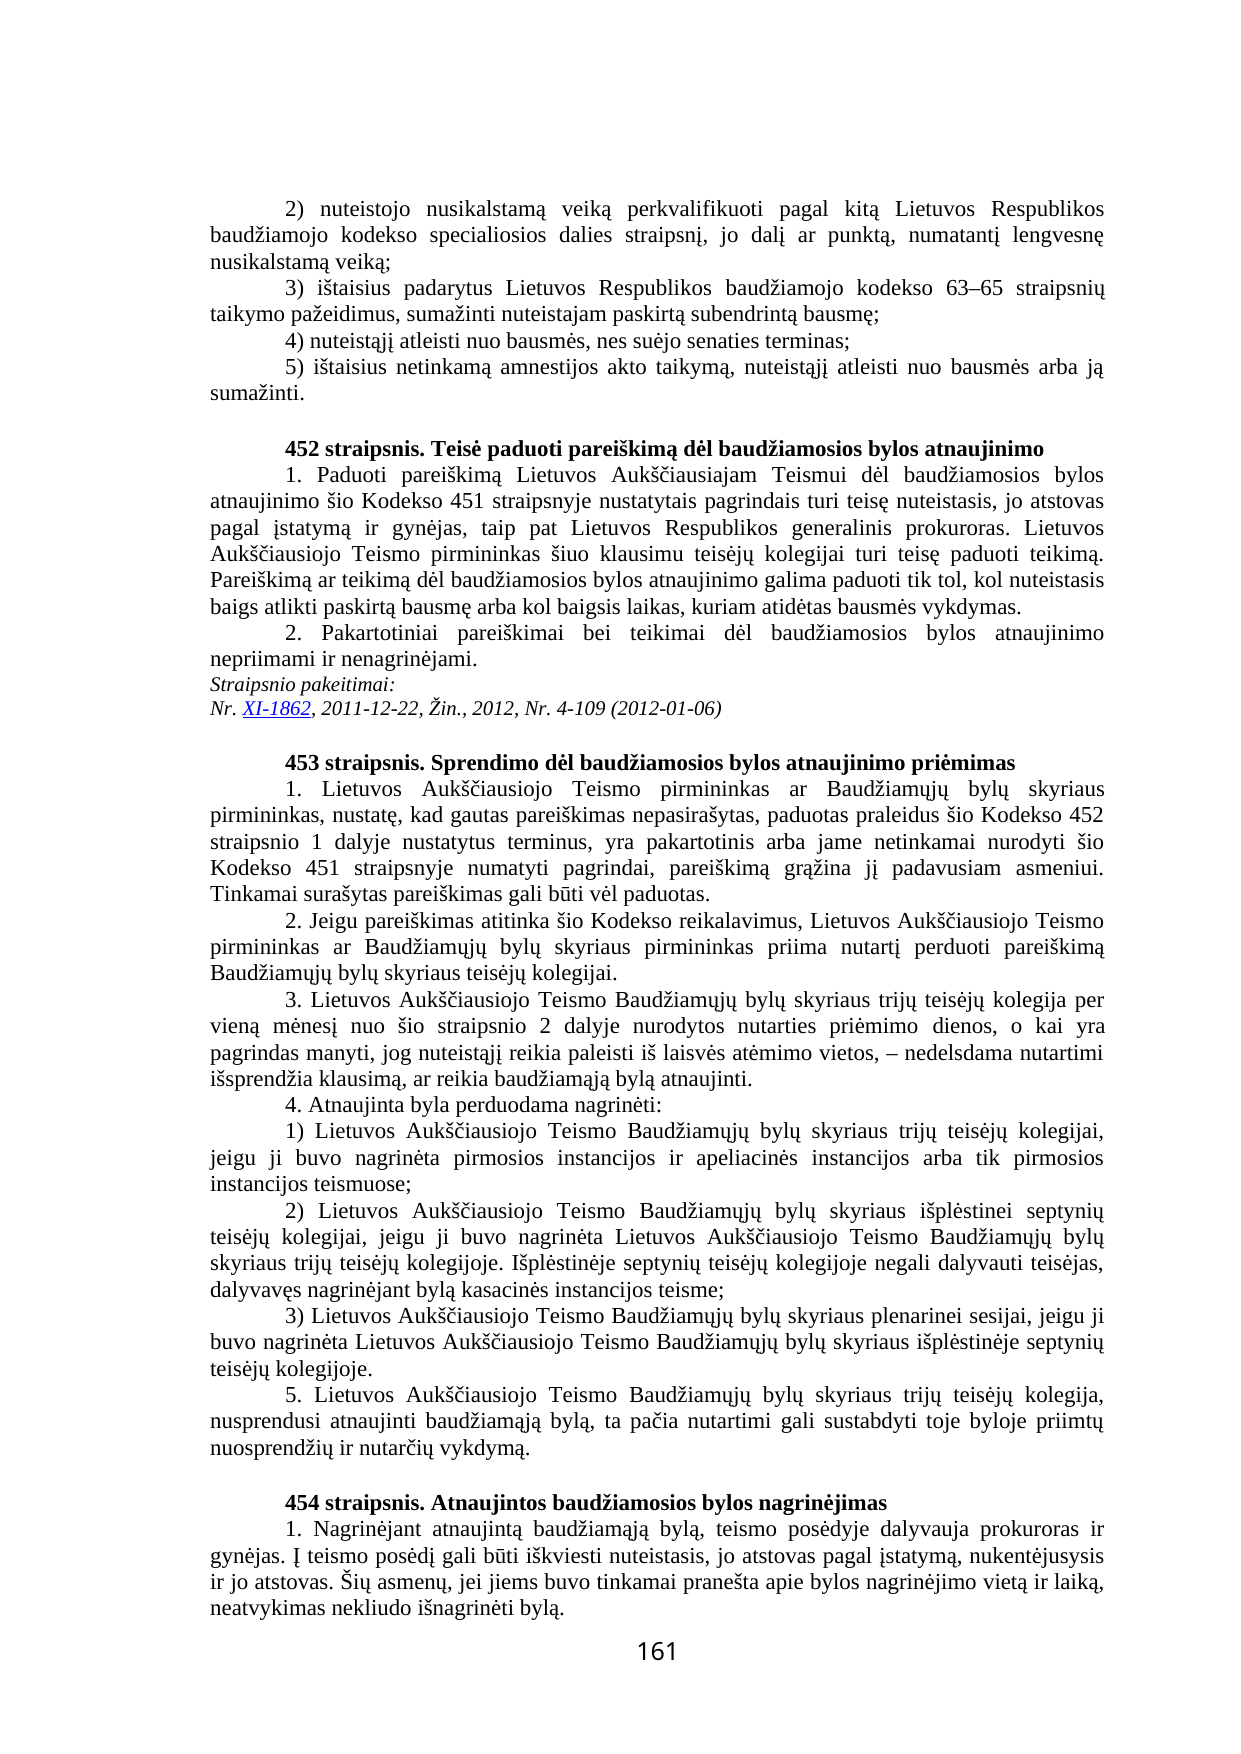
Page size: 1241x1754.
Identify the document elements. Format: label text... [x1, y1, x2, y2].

text 1. Nagrinėjant atnaujintą baudžiamąją bylą, teismo posėdyje dalyvauja prokuroras ir gynėjas. Į teismo posėdį gali būti iškviesti nuteistasis, jo atstovas pagal įstatymą, nukentėjusysis ir jo atstovas. Šių asmenų, jei jiems buvo tinkamai pranešta apie bylos nagrinėjimo vietą ir laiką, neatvykimas nekliudo išnagrinėti bylą. [210, 1515, 1106, 1621]
text Nr. XI-1862, 2011-12-22, Žin., 2012, Nr. 4-109 (2012-01-06) [210, 696, 1106, 720]
text 3. Lietuvos Aukščiausiojo Teismo Baudžiamųjų bylų skyriaus trijų teisėjų kolegija per vieną mėnesį nuo šio straipsnio 2 dalyje nurodytos nutarties priėmimo dienos, o kai yra pagrindas manyti, jog nuteistąjį reikia paleisti iš laisvės atėmimo vietos, – nedelsdama nutartimi išsprendžia klausimą, ar reikia baudžiamąją bylą atnaujinti. [210, 986, 1106, 1091]
text 2) nuteistojo nusikalstamą veiką perkvalifikuoti pagal kitą Lietuvos Respublikos baudžiamojo kodekso specialiosios dalies straipsnį, jo dalį ar punktą, numatantį lengvesnę nusikalstamą veiką; [210, 195, 1106, 274]
text 1. Lietuvos Aukščiausiojo Teismo pirmininkas ar Baudžiamųjų bylų skyriaus pirmininkas, nustatę, kad gautas pareiškimas nepasirašytas, paduotas praleidus šio Kodekso 452 straipsnio 1 dalyje nustatytus terminus, yra pakartotinis arba jame netinkamai nurodyti šio Kodekso 451 straipsnyje numatyti pagrindai, pareiškimą grąžina jį padavusiam asmeniui. Tinkamai surašytas pareiškimas gali būti vėl paduotas. [210, 775, 1106, 907]
text 2) Lietuvos Aukščiausiojo Teismo Baudžiamųjų bylų skyriaus išplėstinei septynių teisėjų kolegijai, jeigu ji buvo nagrinėta Lietuvos Aukščiausiojo Teismo Baudžiamųjų bylų skyriaus trijų teisėjų kolegijoje. Išplėstinėje septynių teisėjų kolegijoje negali dalyvauti teisėjas, dalyvavęs nagrinėjant bylą kasacinės instancijos teisme; [210, 1197, 1106, 1302]
text Straipsnio pakeitimai: [210, 672, 1106, 696]
text 1. Paduoti pareiškimą Lietuvos Aukščiausiajam Teismui dėl baudžiamosios bylos atnaujinimo šio Kodekso 451 straipsnyje nustatytais pagrindais turi teisę nuteistasis, jo atstovas pagal įstatymą ir gynėjas, taip pat Lietuvos Respublikos generalinis prokuroras. Lietuvos Aukščiausiojo Teismo pirmininkas šiuo klausimu teisėjų kolegijai turi teisę paduoti teikimą. Pareiškimą ar teikimą dėl baudžiamosios bylos atnaujinimo galima paduoti tik tol, kol nuteistasis baigs atlikti paskirtą bausmę arba kol baigsis laikas, kuriam atidėtas bausmės vykdymas. [210, 461, 1106, 619]
text 5. Lietuvos Aukščiausiojo Teismo Baudžiamųjų bylų skyriaus trijų teisėjų kolegija, nusprendusi atnaujinti baudžiamąją bylą, ta pačia nutartimi gali sustabdyti toje byloje priimtų nuosprendžių ir nutarčių vykdymą. [210, 1381, 1106, 1460]
text 454 straipsnis. Atnaujintos baudžiamosios bylos nagrinėjimas [210, 1489, 1106, 1515]
text 5) ištaisius netinkamą amnestijos akto taikymą, nuteistąjį atleisti nuo bausmės arba ją sumažinti. [210, 353, 1106, 406]
text 2. Jeigu pareiškimas atitinka šio Kodekso reikalavimus, Lietuvos Aukščiausiojo Teismo pirmininkas ar Baudžiamųjų bylų skyriaus pirmininkas priima nutartį perduoti pareiškimą Baudžiamųjų bylų skyriaus teisėjų kolegijai. [210, 907, 1106, 986]
text 453 straipsnis. Sprendimo dėl baudžiamosios bylos atnaujinimo priėmimas [285, 749, 1106, 775]
text 4) nuteistąjį atleisti nuo bausmės, nes suėjo senaties terminas; [210, 327, 1106, 353]
text 3) Lietuvos Aukščiausiojo Teismo Baudžiamųjų bylų skyriaus plenarinei sesijai, jeigu ji buvo nagrinėta Lietuvos Aukščiausiojo Teismo Baudžiamųjų bylų skyriaus išplėstinėje septynių teisėjų kolegijoje. [210, 1302, 1106, 1381]
text 2. Pakartotiniai pareiškimai bei teikimai dėl baudžiamosios bylos atnaujinimo nepriimami ir nenagrinėjami. [210, 619, 1106, 672]
text 3) ištaisius padarytus Lietuvos Respublikos baudžiamojo kodekso 63–65 straipsnių taikymo pažeidimus, sumažinti nuteistajam paskirtą subendrintą bausmę; [210, 274, 1106, 327]
text 452 straipsnis. Teisė paduoti pareiškimą dėl baudžiamosios bylos atnaujinimo [285, 434, 1106, 461]
text 1) Lietuvos Aukščiausiojo Teismo Baudžiamųjų bylų skyriaus trijų teisėjų kolegijai, jeigu ji buvo nagrinėta pirmosios instancijos ir apeliacinės instancijos arba tik pirmosios instancijos teismuose; [210, 1118, 1106, 1197]
text 4. Atnaujinta byla perduodama nagrinėti: [210, 1091, 1106, 1118]
